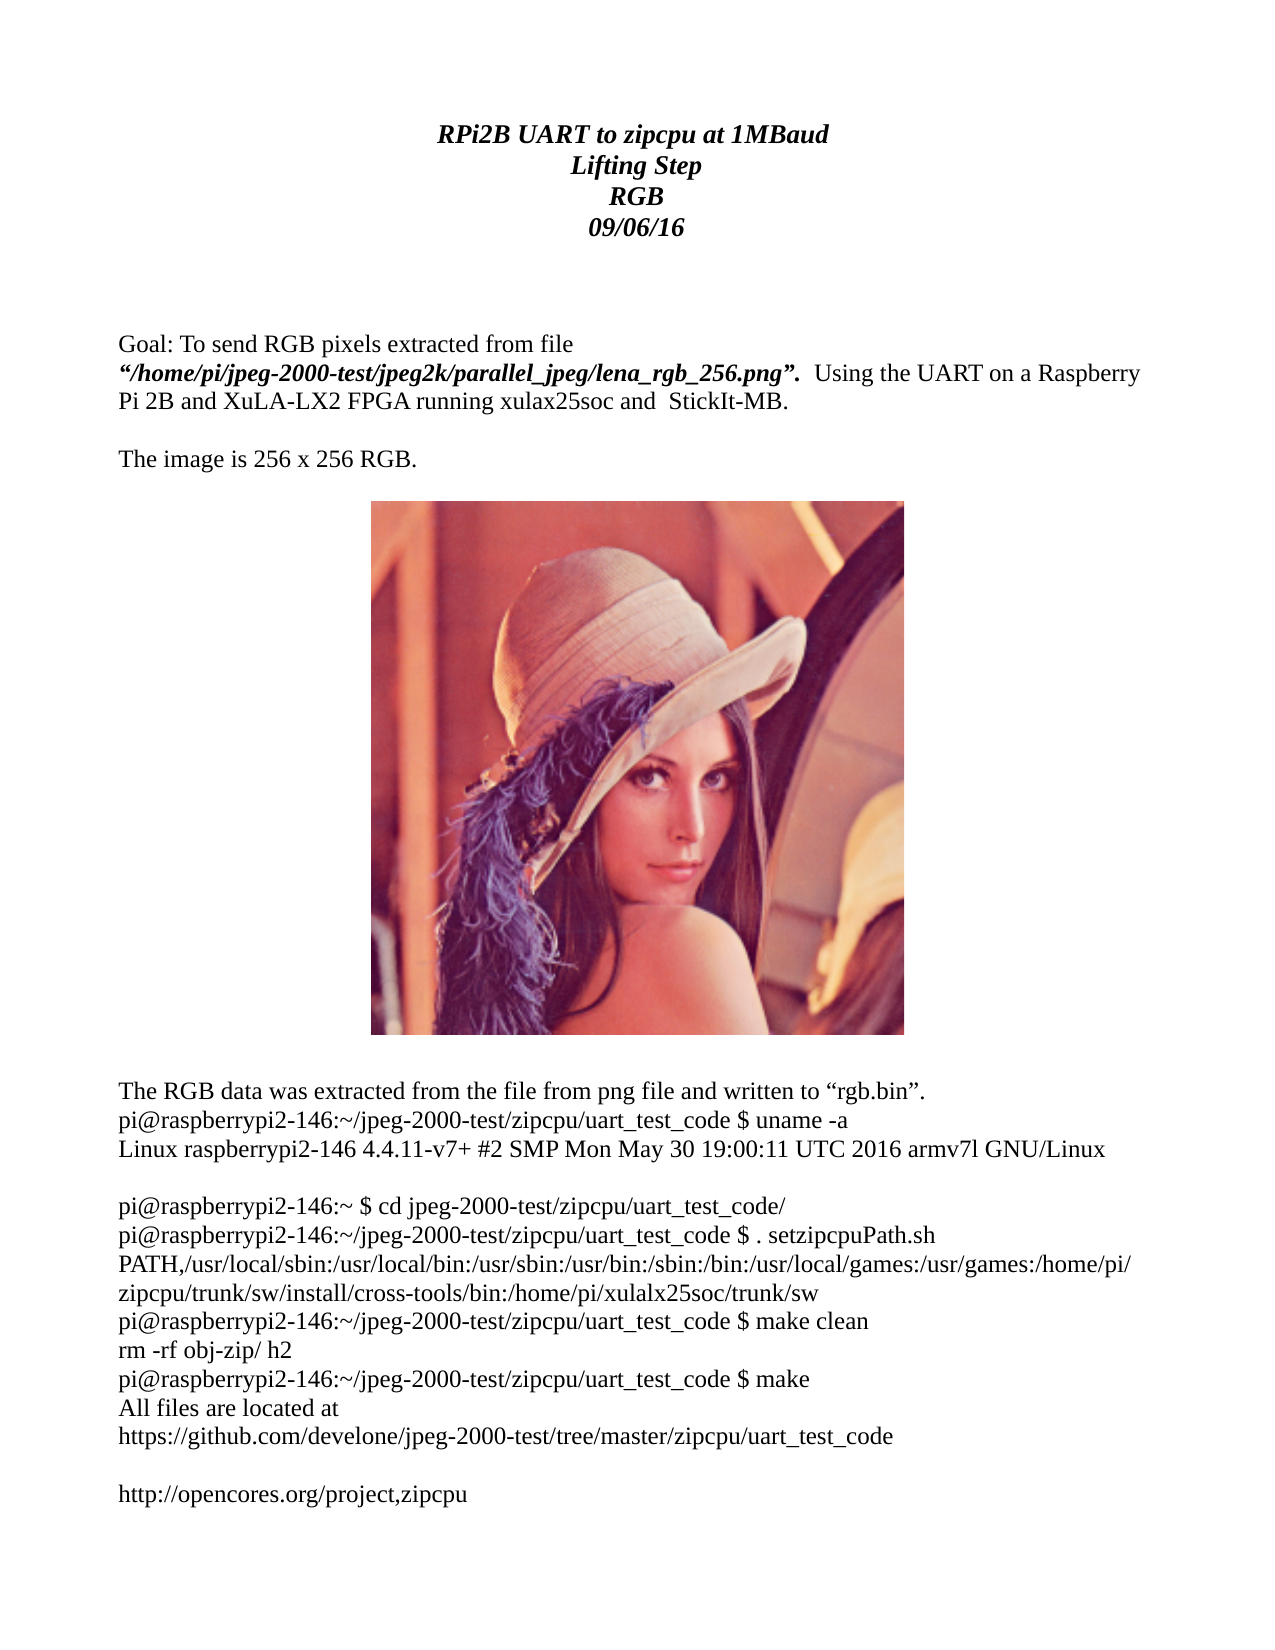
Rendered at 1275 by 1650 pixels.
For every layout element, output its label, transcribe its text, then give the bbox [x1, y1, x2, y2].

text http://opencores.org/project,zipcpu [118, 1479, 1157, 1508]
text Goal: To send RGB pixels extracted from file “/home/pi/jpeg-2000-test/jpeg2k/parallel_jpeg/lena_rgb_256.png”. Using the UART on a Raspberry Pi 2B and XuLA-LX2 FPGA running xulax25soc and StickIt-MB. [118, 329, 1157, 415]
text pi@raspberrypi2-146:~/jpeg-2000-test/zipcpu/uart_test_code $ uname -a [118, 1105, 1157, 1134]
text pi@raspberrypi2-146:~/jpeg-2000-test/zipcpu/uart_test_code $ make clean [118, 1306, 1157, 1335]
text Linux raspberrypi2-146 4.4.11-v7+ #2 SMP Mon May 30 19:00:11 UTC 2016 armv7l GNU/Linux [118, 1134, 1157, 1163]
picture [371, 501, 905, 1035]
text pi@raspberrypi2-146:~/jpeg-2000-test/zipcpu/uart_test_code $ . setzipcpuPath.sh PATH,/usr/local/sbin:/usr/local/bin:/usr/sbin:/usr/bin:/sbin:/bin:/usr/local/games:/usr/games:/home/pi/zipcpu/trunk/sw/install/cross-tools/bin:/home/pi/xulalx25soc/trunk/sw [118, 1220, 1157, 1306]
text https://github.com/develone/jpeg-2000-test/tree/master/zipcpu/uart_test_code [118, 1421, 1157, 1450]
text RGB [118, 180, 1157, 212]
text rm -rf obj-zip/ h2 [118, 1335, 1157, 1364]
text The RGB data was extracted from the file from png file and written to “rgb.bin”. [118, 1076, 1157, 1105]
text The image is 256 x 256 RGB. [118, 444, 1157, 473]
text All files are located at [118, 1393, 1157, 1421]
text RPi2B UART to zipcpu at 1MBaud [118, 118, 1157, 149]
text Lifting Step [118, 149, 1157, 180]
text pi@raspberrypi2-146:~/jpeg-2000-test/zipcpu/uart_test_code $ make [118, 1364, 1157, 1393]
text pi@raspberrypi2-146:~ $ cd jpeg-2000-test/zipcpu/uart_test_code/ [118, 1191, 1157, 1220]
text 09/06/16 [118, 212, 1157, 243]
